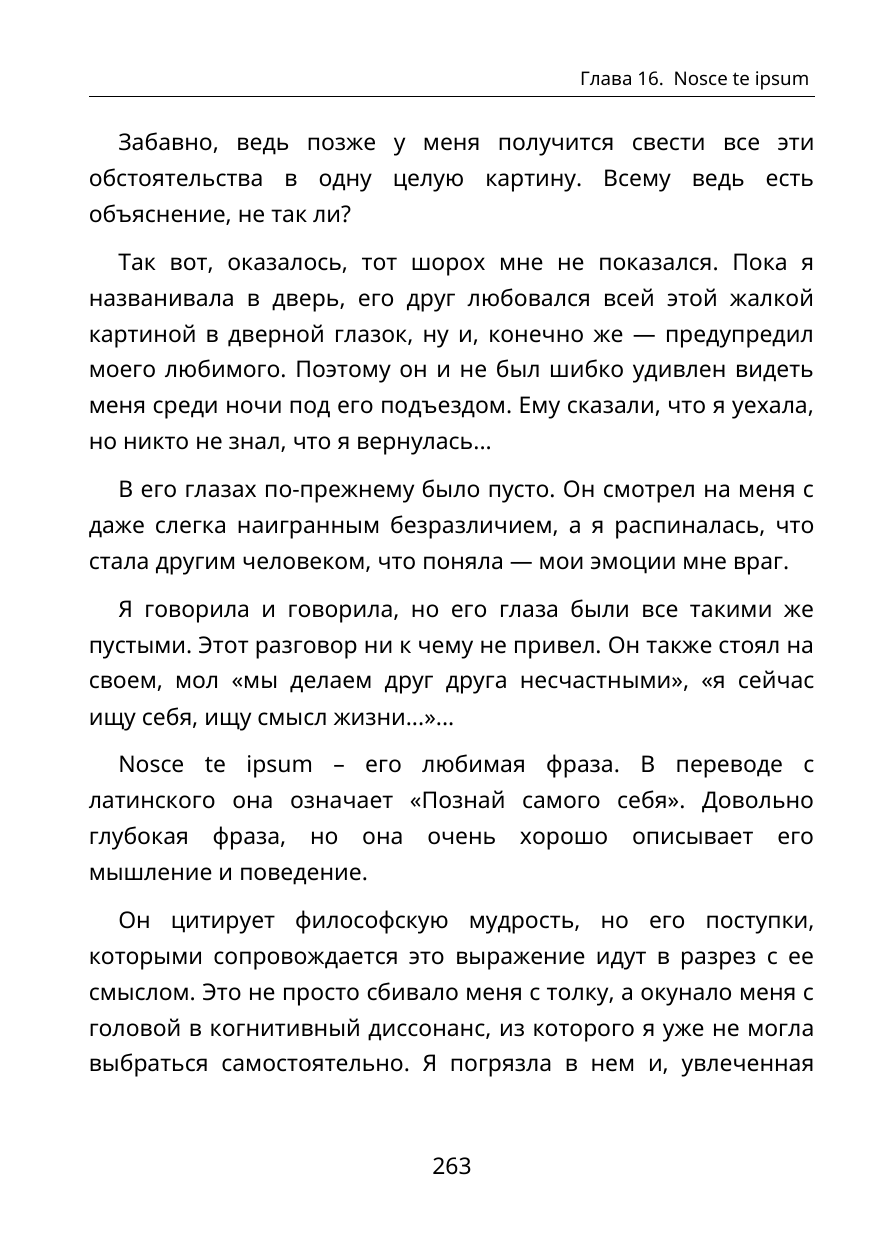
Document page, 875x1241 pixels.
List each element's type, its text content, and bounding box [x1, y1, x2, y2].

text Nosce te ipsum – его любимая фраза. В переводе с латинского она означает «Познай самого себя». Довольно глубокая фраза, но она очень хорошо описывает его мышление и поведение. [88, 748, 815, 887]
text Так вот, оказалось, тот шорох мне не показался. Пока я названивала в дверь, его друг любовался всей этой жалкой картиной в дверной глазок, ну и, конечно же — предупредил моего любимого. Поэтому он и не был шибко удивлен видеть меня среди ночи под его подъездом. Ему сказали, что я уехала, но никто не знал, что я вернулась... [88, 246, 815, 457]
text Я говорила и говорила, но его глаза были все такими же пустыми. Этот разговор ни к чему не привел. Он также стоял на своем, мол «мы делаем друг друга несчастными», «я сейчас ищу себя, ищу смысл жизни...»... [88, 593, 815, 732]
text В его глазах по-прежнему было пусто. Он смотрел на меня с даже слегка наигранным безразличием, а я распиналась, что стала другим человеком, что поняла — мои эмоции мне враг. [88, 473, 815, 576]
text Он цитирует философскую мудрость, но его поступки, которыми сопровождается это выражение идут в разрез с ее смыслом. Это не просто сбивало меня с толку, а окунало меня с головой в когнитивный диссонанс, из которого я уже не могла выбраться самостоятельно. Я погрязла в нем и, увлеченная [88, 904, 815, 1079]
text Забавно, ведь позже у меня получится свести все эти обстоятельства в одну целую картину. Всему ведь есть объяснение, не так ли? [88, 126, 815, 229]
